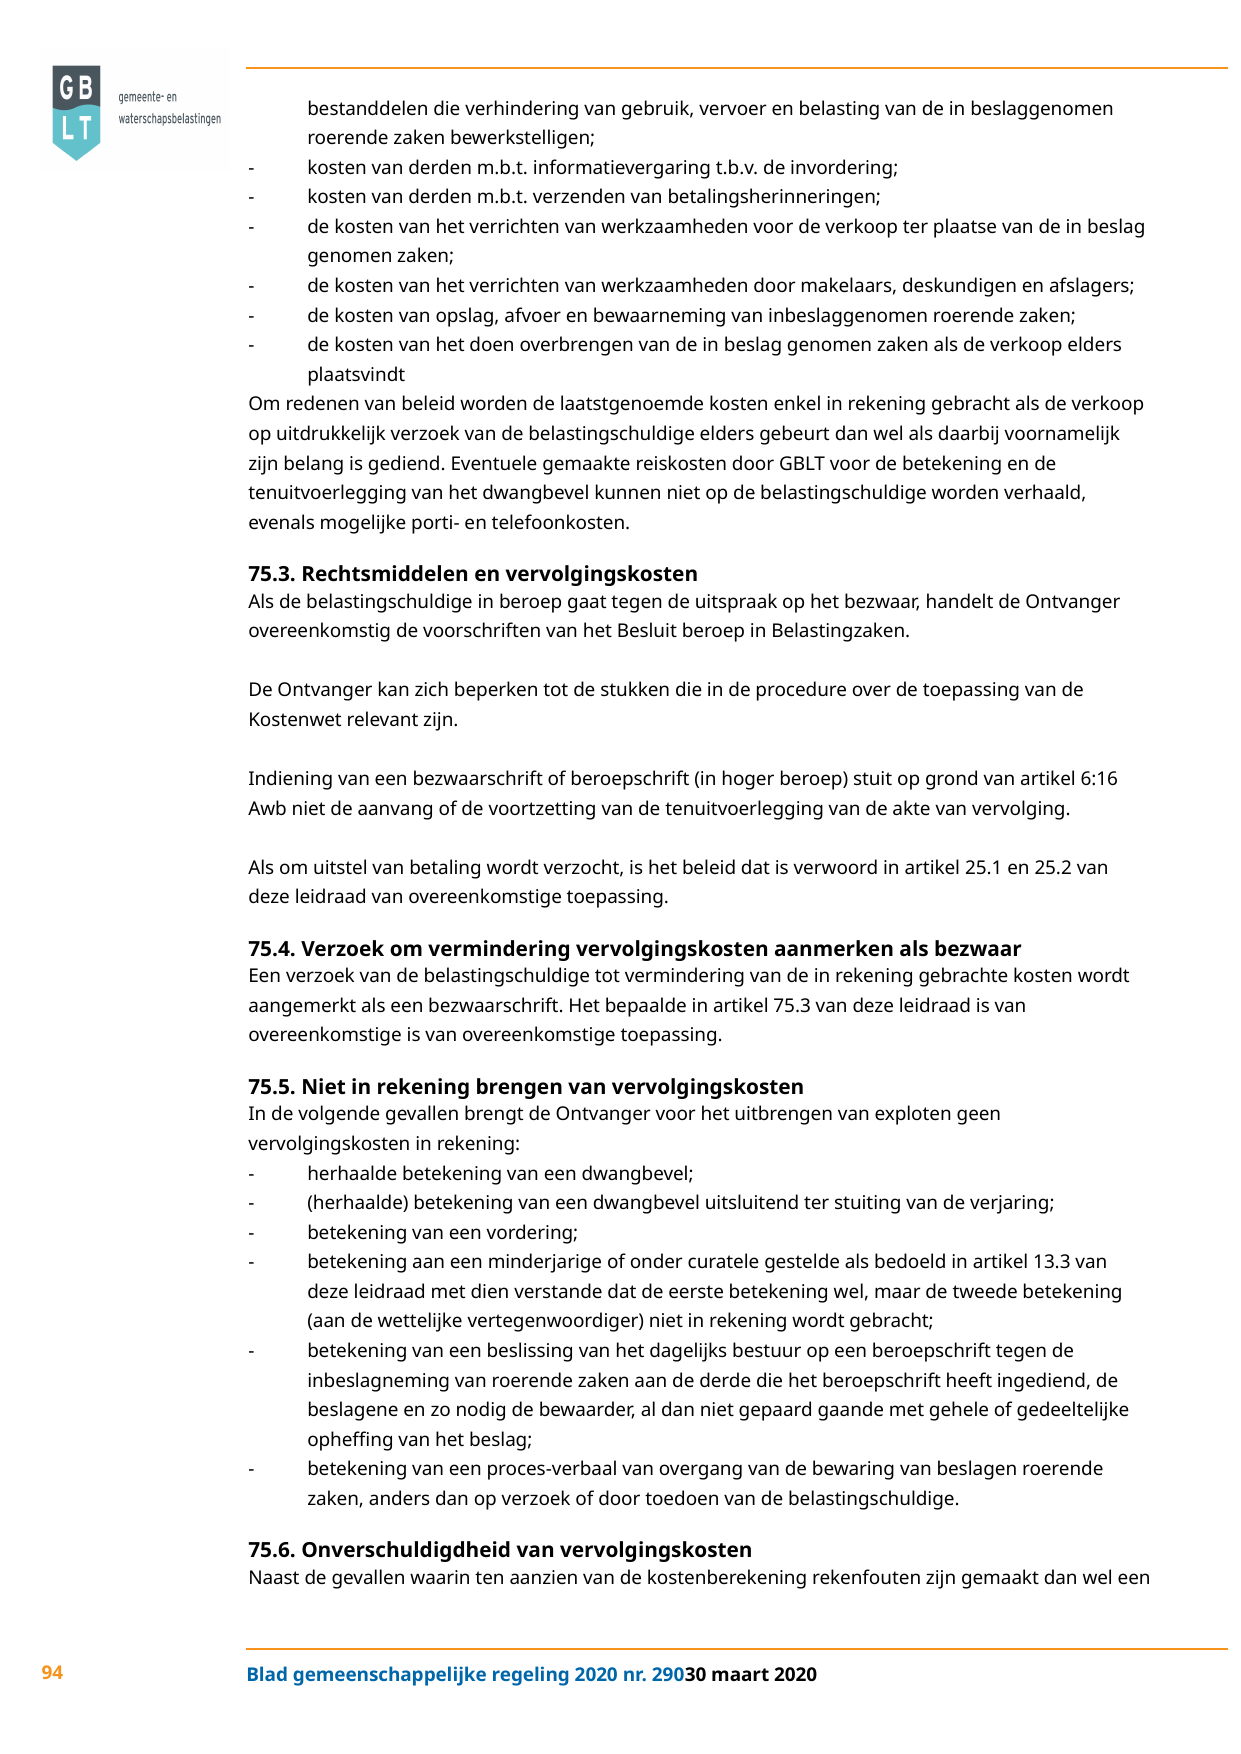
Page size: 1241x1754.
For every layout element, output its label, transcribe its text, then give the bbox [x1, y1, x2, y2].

text Indiening van een bezwaarschrift of beroepschrift (in hoger beroep) stuit op grond van artikel 6:16 Awb niet de aanvang of de voortzetting van de tenuitvoerlegging van de akte van vervolging. [248, 765, 1152, 821]
list de kosten van het doen overbrengen van de in beslag genomen zaken als de verkoop elders plaatsvindt [248, 331, 1152, 387]
list kosten van derden m.b.t. informatievergaring t.b.v. de invordering; [248, 154, 1152, 180]
text In de volgende gevallen brengt de Ontvanger voor het uitbrengen van exploten geen vervolgingskosten in rekening: [248, 1101, 1152, 1156]
list (herhaalde) betekening van een dwangbevel uitsluitend ter stuiting van de verjaring; [248, 1189, 1152, 1215]
list de kosten van opslag, afvoer en bewaarneming van inbeslaggenomen roerende zaken; [248, 302, 1152, 328]
list bestanddelen die verhindering van gebruik, vervoer en belasting van de in beslaggenomen roerende zaken bewerkstelligen; [248, 95, 1152, 150]
text 75.5. Niet in rekening brengen van vervolgingskosten [248, 1072, 1152, 1101]
text Als de belastingschuldige in beroep gaat tegen de uitspraak op het bezwaar, handelt de Ontvanger overeenkomstig de voorschriften van het Besluit beroep in Belastingzaken. [248, 588, 1152, 643]
list betekening van een proces-verbaal van overgang van de bewaring van beslagen roerende zaken, anders dan op verzoek of door toedoen van de belastingschuldige. [248, 1456, 1152, 1511]
text 75.4. Verzoek om vermindering vervolgingskosten aanmerken als bezwaar [248, 934, 1152, 962]
text 75.3. Rechtsmiddelen en vervolgingskosten [248, 559, 1152, 588]
text De Ontvanger kan zich beperken tot de stukken die in de procedure over de toepassing van de Kostenwet relevant zijn. [248, 677, 1152, 732]
list betekening van een beslissing van het dagelijks bestuur op een beroepschrift tegen de inbeslagneming van roerende zaken aan de derde die het beroepschrift heeft ingediend, de beslagene en zo nodig de bewaarder, al dan niet gepaard gaande met gehele of gedeeltelijke opheffing van het beslag; [248, 1337, 1152, 1452]
text Een verzoek van de belastingschuldige tot vermindering van de in rekening gebrachte kosten wordt aangemerkt als een bezwaarschrift. Het bepaalde in artikel 75.3 van deze leidraad is van overeenkomstige is van overeenkomstige toepassing. [248, 962, 1152, 1047]
list de kosten van het verrichten van werkzaamheden voor de verkoop ter plaatse van de in beslag genomen zaken; [248, 213, 1152, 268]
text Om redenen van beleid worden de laatstgenoemde kosten enkel in rekening gebracht als de verkoop op uitdrukkelijk verzoek van de belastingschuldige elders gebeurt dan wel als daarbij voornamelijk zijn belang is gediend. Eventuele gemaakte reiskosten door GBLT voor de betekening en de tenuitvoerlegging van het dwangbevel kunnen niet op de belastingschuldige worden verhaald, evenals mogelijke porti- en telefoonkosten. [248, 391, 1152, 535]
text Naast de gevallen waarin ten aanzien van de kostenberekening rekenfouten zijn gemaakt dan wel een [248, 1564, 1152, 1590]
list kosten van derden m.b.t. verzenden van betalingsherinneringen; [248, 183, 1152, 209]
list betekening van een vordering; [248, 1219, 1152, 1244]
list herhaalde betekening van een dwangbevel; [248, 1160, 1152, 1185]
text 75.6. Onverschuldigdheid van vervolgingskosten [248, 1536, 1152, 1564]
list betekening aan een minderjarige of onder curatele gestelde als bedoeld in artikel 13.3 van deze leidraad met dien verstande dat de eerste betekening wel, maar de tweede betekening (aan de wettelijke vertegenwoordiger) niet in rekening wordt gebracht; [248, 1248, 1152, 1333]
list de kosten van het verrichten van werkzaamheden door makelaars, deskundigen en afslagers; [248, 272, 1152, 298]
text Als om uitstel van betaling wordt verzocht, is het beleid dat is verwoord in artikel 25.1 en 25.2 van deze leidraad van overeenkomstige toepassing. [248, 854, 1152, 909]
picture [41, 47, 231, 172]
